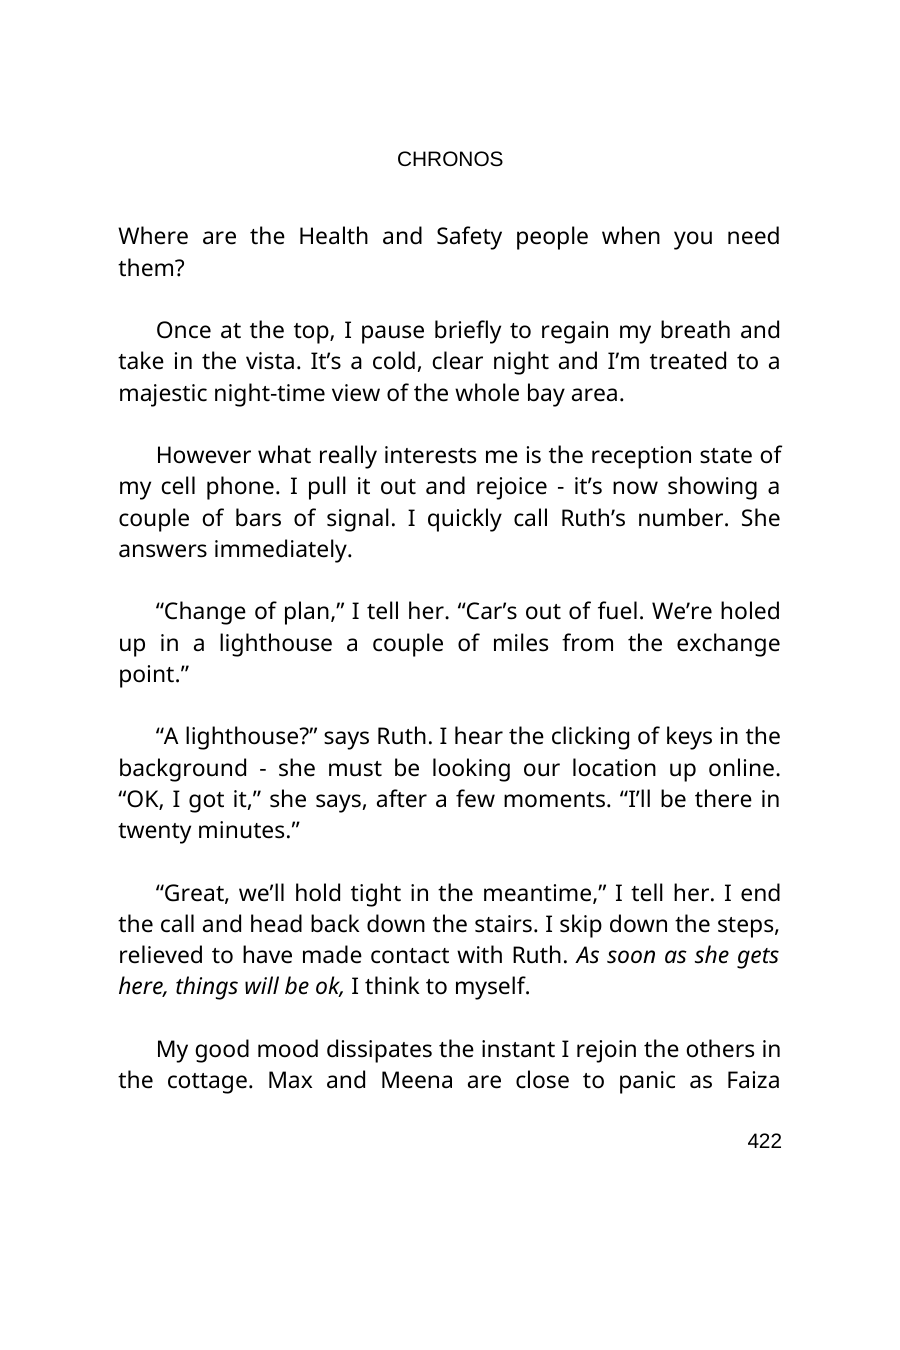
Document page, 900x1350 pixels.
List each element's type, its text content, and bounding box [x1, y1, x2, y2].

text However what really interests me is the reception state of my cell phone. I pull it out and rejoice - it’s now showing a couple of bars of signal. I quickly call Ruth’s number. She answers immediately. [118, 439, 782, 564]
text My good mood dissipates the instant I rejoin the others in the cottage. Max and Meena are close to panic as Faiza [118, 1033, 782, 1095]
text “A lighthouse?” says Ruth. I hear the clicking of keys in the background - she must be looking our location up online. “OK, I got it,” she says, after a few moments. “I’ll be there in twenty minutes.” [118, 720, 782, 845]
text Where are the Health and Safety people when you need them? [118, 220, 782, 283]
text “Great, we’ll hold tight in the meantime,” I tell her. I end the call and head back down the stairs. I skip down the steps, relieved to have made contact with Ruth. As soon as she gets here, things will be ok, I think to myself. [118, 876, 782, 1001]
text Once at the top, I pause briefly to regain my breath and take in the vista. It’s a cold, clear night and I’m treated to a majestic night-time view of the whole bay area. [118, 314, 782, 408]
text “Change of plan,” I tell her. “Car’s out of fuel. We’re holed up in a lighthouse a couple of miles from the exchange point.” [118, 595, 782, 689]
